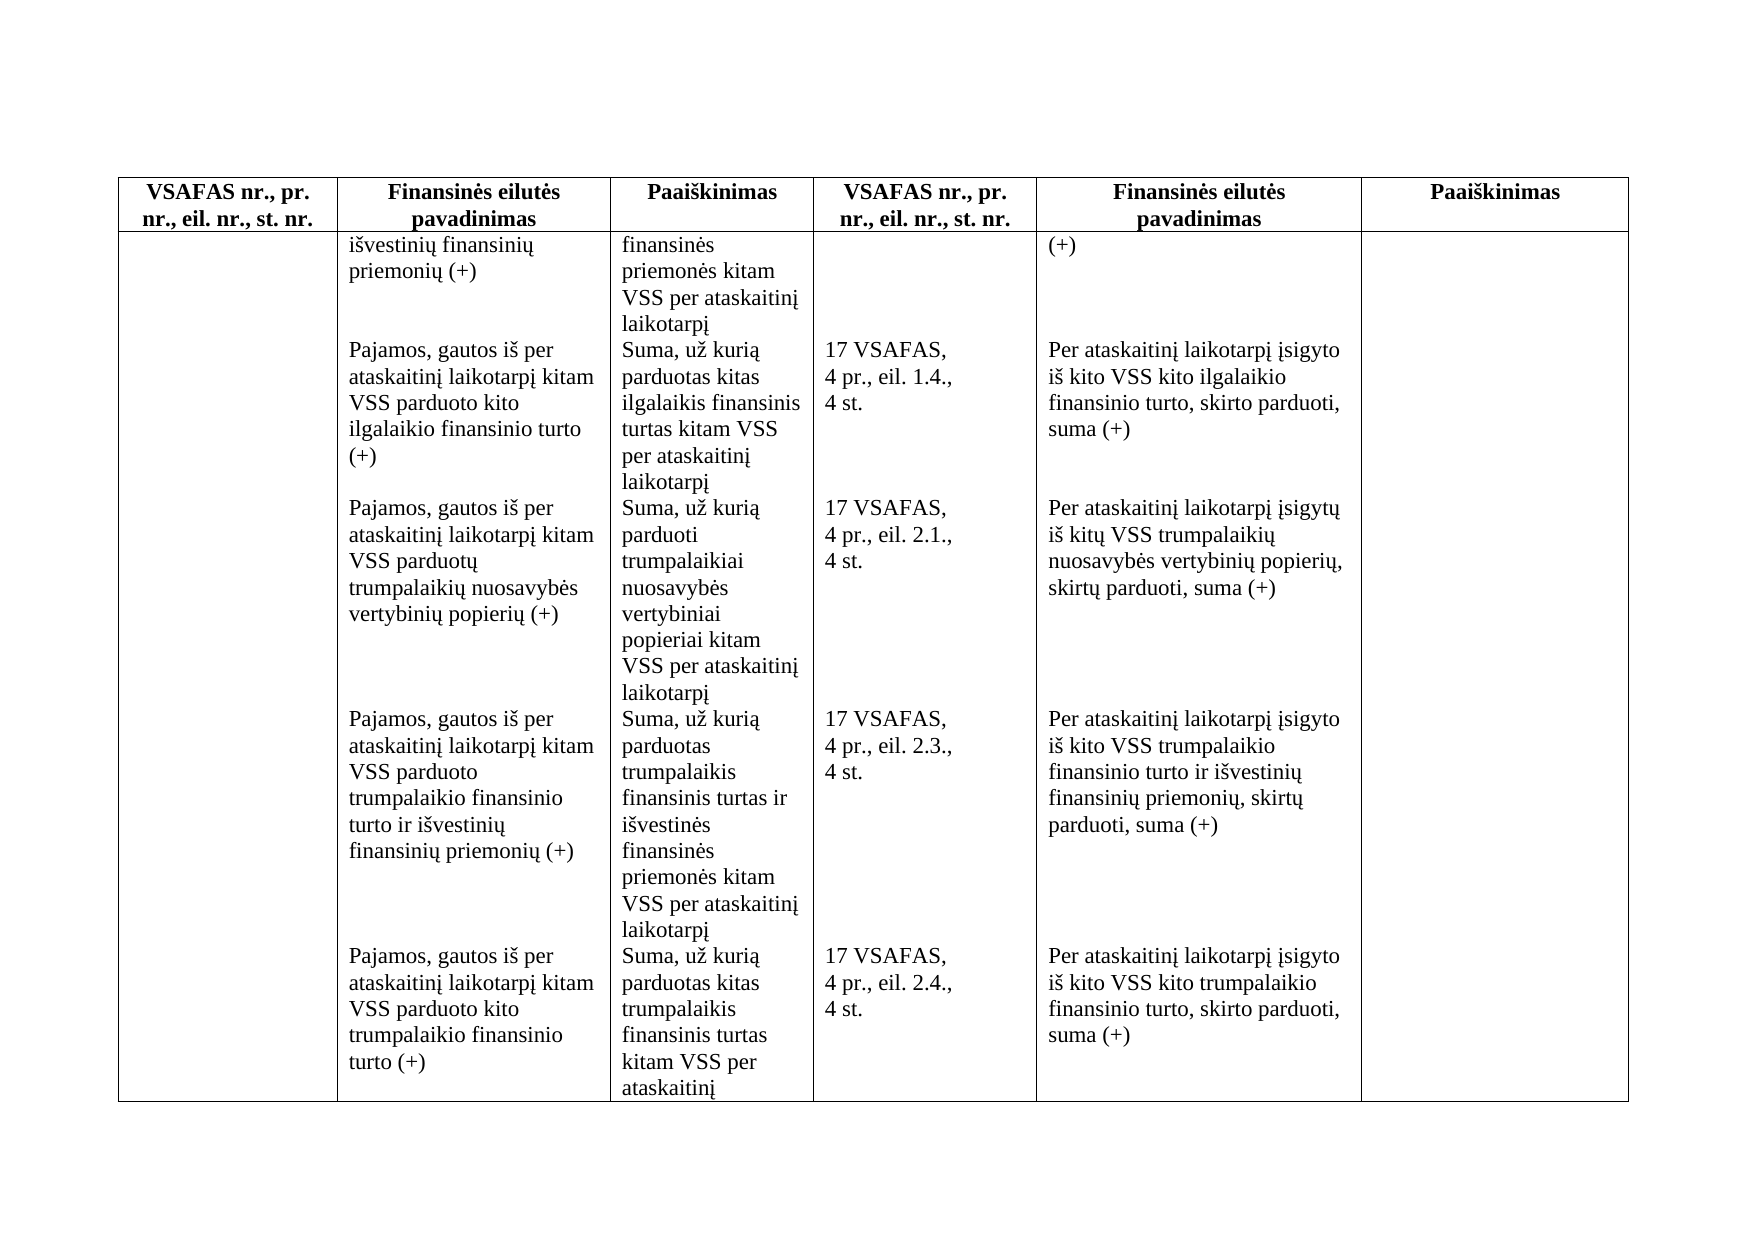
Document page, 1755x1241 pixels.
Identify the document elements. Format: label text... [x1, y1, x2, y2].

table_cell [119, 495, 337, 705]
table_header Finansinės eilutės pavadinimas [1037, 178, 1361, 231]
table_cell Pajamos, gautos iš per ataskaitinį laikotarpį kitam VSS parduotų trumpalaikių nuosavybės vertybinių popierių (+) [338, 495, 610, 705]
table_cell [1362, 705, 1628, 942]
table_cell Suma, už kurią parduoti trumpalaikiai nuosavybės vertybiniai popieriai kitam VSS per ataskaitinį laikotarpį [611, 495, 813, 705]
table_cell Per ataskaitinį laikotarpį įsigyto iš kito VSS kito trumpalaikio finansinio turto, skirto parduoti, suma (+) [1037, 943, 1361, 1101]
table_cell 17 VSAFAS, 4 pr., eil. 1.4., 4 st. [814, 336, 1036, 494]
table_cell [119, 232, 337, 336]
table_header Finansinės eilutės pavadinimas [338, 178, 610, 231]
table_header VSAFAS nr., pr. nr., eil. nr., st. nr. [119, 178, 337, 231]
table_cell Per ataskaitinį laikotarpį įsigyto iš kito VSS kito ilgalaikio finansinio turto, skirto parduoti, suma (+) [1037, 336, 1361, 494]
table_cell Suma, už kurią parduotas trumpalaikis finansinis turtas ir išvestinės finansinės priemonės kitam VSS per ataskaitinį laikotarpį [611, 705, 813, 942]
table_cell 17 VSAFAS, 4 pr., eil. 2.3., 4 st. [814, 705, 1036, 942]
table_cell 17 VSAFAS, 4 pr., eil. 2.1., 4 st. [814, 495, 1036, 705]
table_header VSAFAS nr., pr. nr., eil. nr., st. nr. [814, 178, 1036, 231]
table_cell [814, 232, 1036, 336]
table_cell 17 VSAFAS, 4 pr., eil. 2.4., 4 st. [814, 943, 1036, 1101]
table_cell [119, 705, 337, 942]
table_cell [1362, 943, 1628, 1101]
table_cell Pajamos, gautos iš per ataskaitinį laikotarpį kitam VSS parduoto trumpalaikio finansinio turto ir išvestinių finansinių priemonių (+) [338, 705, 610, 942]
table_cell Per ataskaitinį laikotarpį įsigytų iš kitų VSS trumpalaikių nuosavybės vertybinių popierių, skirtų parduoti, suma (+) [1037, 495, 1361, 705]
table_cell Suma, už kurią parduotas kitas trumpalaikis finansinis turtas kitam VSS per ataskaitinį [611, 943, 813, 1101]
table_cell Suma, už kurią parduotas kitas ilgalaikis finansinis turtas kitam VSS per ataskaitinį laikotarpį [611, 336, 813, 494]
table_header Paaiškinimas [1362, 178, 1628, 231]
table_cell finansinės priemonės kitam VSS per ataskaitinį laikotarpį [611, 232, 813, 336]
table_cell [1362, 495, 1628, 705]
table_cell [119, 943, 337, 1101]
table_cell Per ataskaitinį laikotarpį įsigyto iš kito VSS trumpalaikio finansinio turto ir išvestinių finansinių priemonių, skirtų parduoti, suma (+) [1037, 705, 1361, 942]
table_cell (+) [1037, 232, 1361, 336]
table_cell Pajamos, gautos iš per ataskaitinį laikotarpį kitam VSS parduoto kito ilgalaikio finansinio turto (+) [338, 336, 610, 494]
table_cell Pajamos, gautos iš per ataskaitinį laikotarpį kitam VSS parduoto kito trumpalaikio finansinio turto (+) [338, 943, 610, 1101]
table_header Paaiškinimas [611, 178, 813, 231]
table_cell [1362, 336, 1628, 494]
table_cell išvestinių finansinių priemonių (+) [338, 232, 610, 336]
table_cell [1362, 232, 1628, 336]
table_cell [119, 336, 337, 494]
